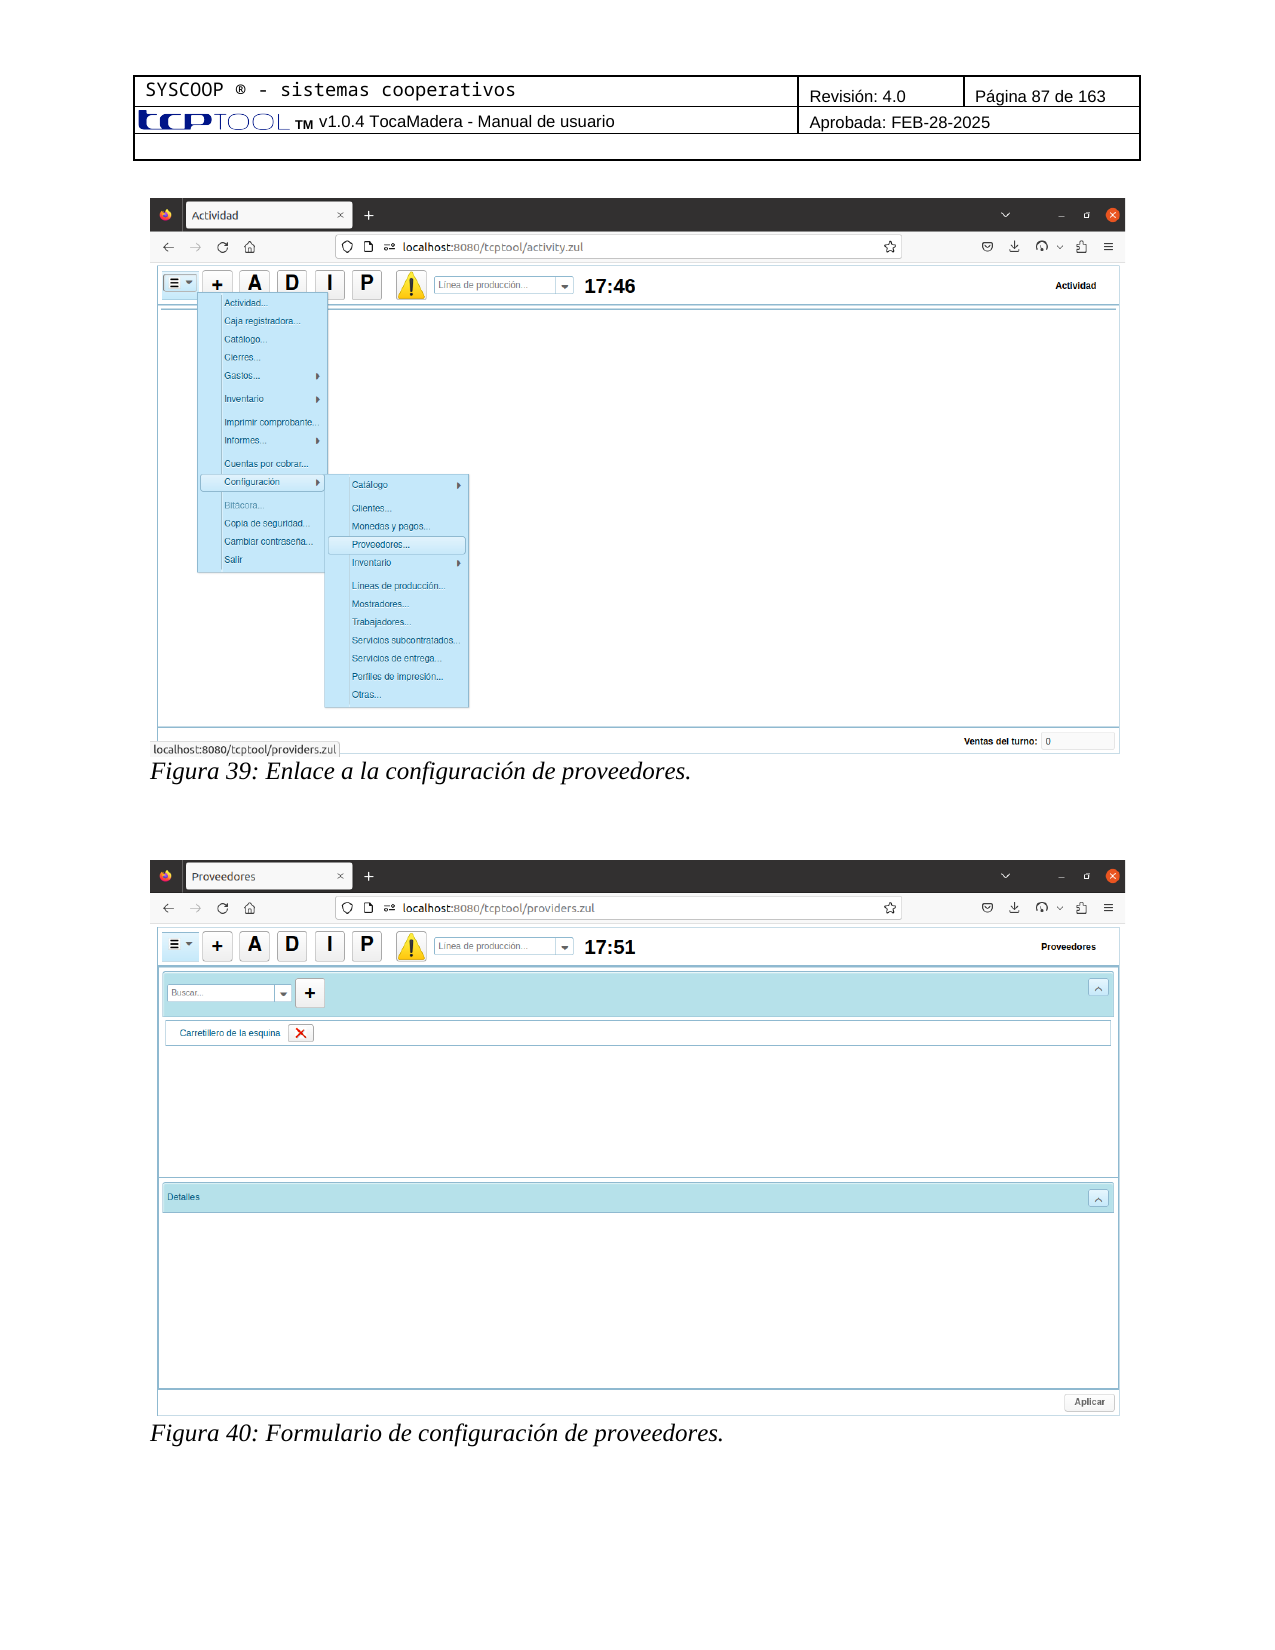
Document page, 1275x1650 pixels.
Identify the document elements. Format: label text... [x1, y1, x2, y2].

picture [150, 860, 1125, 1419]
picture [150, 198, 1125, 757]
picture [138, 110, 290, 130]
text Figura 40: Formulario de configuración de proveedores. [150, 1419, 1125, 1447]
text Figura 39: Enlace a la configuración de proveedores. [150, 757, 1125, 785]
